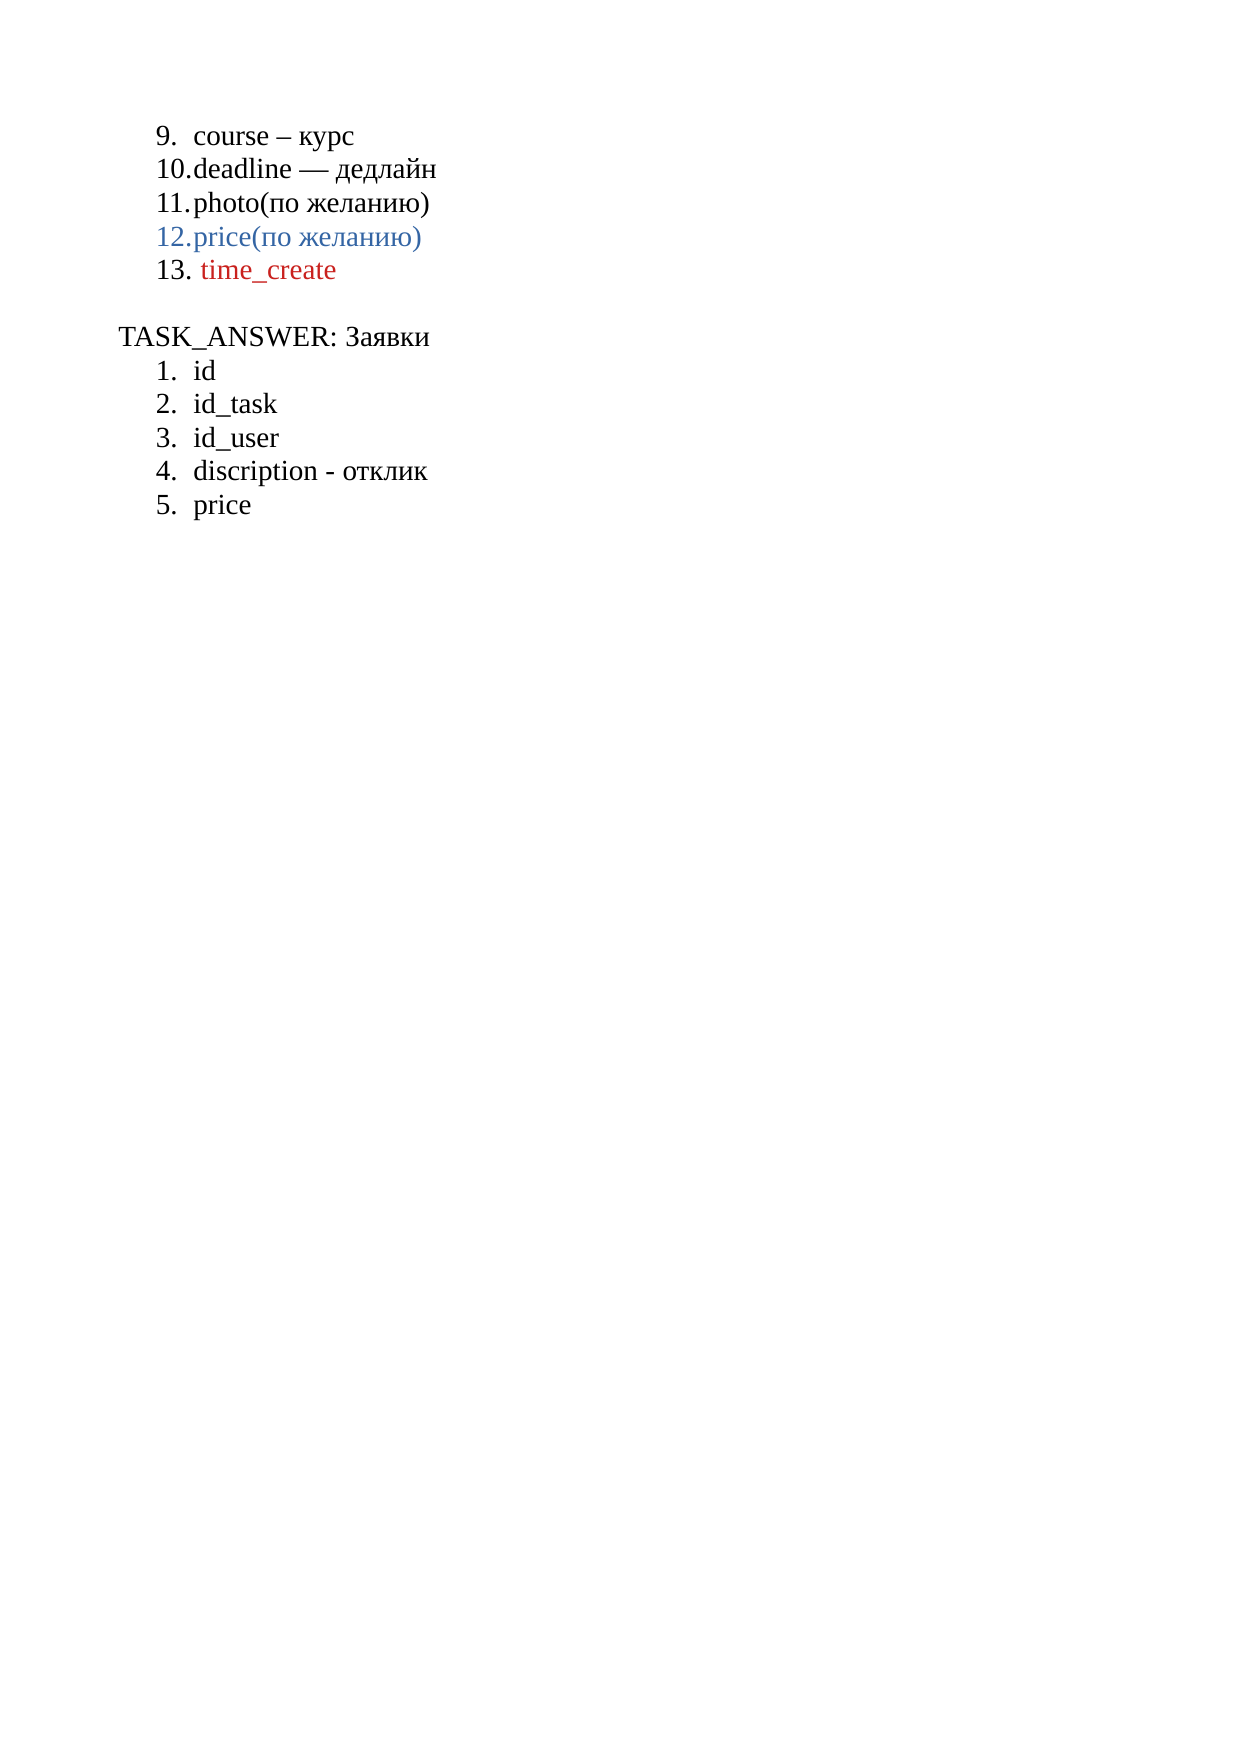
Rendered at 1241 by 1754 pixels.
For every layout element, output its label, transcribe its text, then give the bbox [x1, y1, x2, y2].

list price [156, 487, 1122, 521]
list id_task [156, 386, 1122, 420]
text TASK_ANSWER: Заявки [118, 319, 1122, 353]
list id_user [156, 420, 1122, 453]
list time_create [156, 252, 1122, 286]
list price(по желанию) [156, 219, 1122, 252]
list id [156, 353, 1122, 386]
list photo(по желанию) [156, 185, 1122, 219]
list deadline — дедлайн [156, 152, 1122, 185]
list course – курс [156, 118, 1122, 152]
list discription - отклик [156, 453, 1122, 487]
